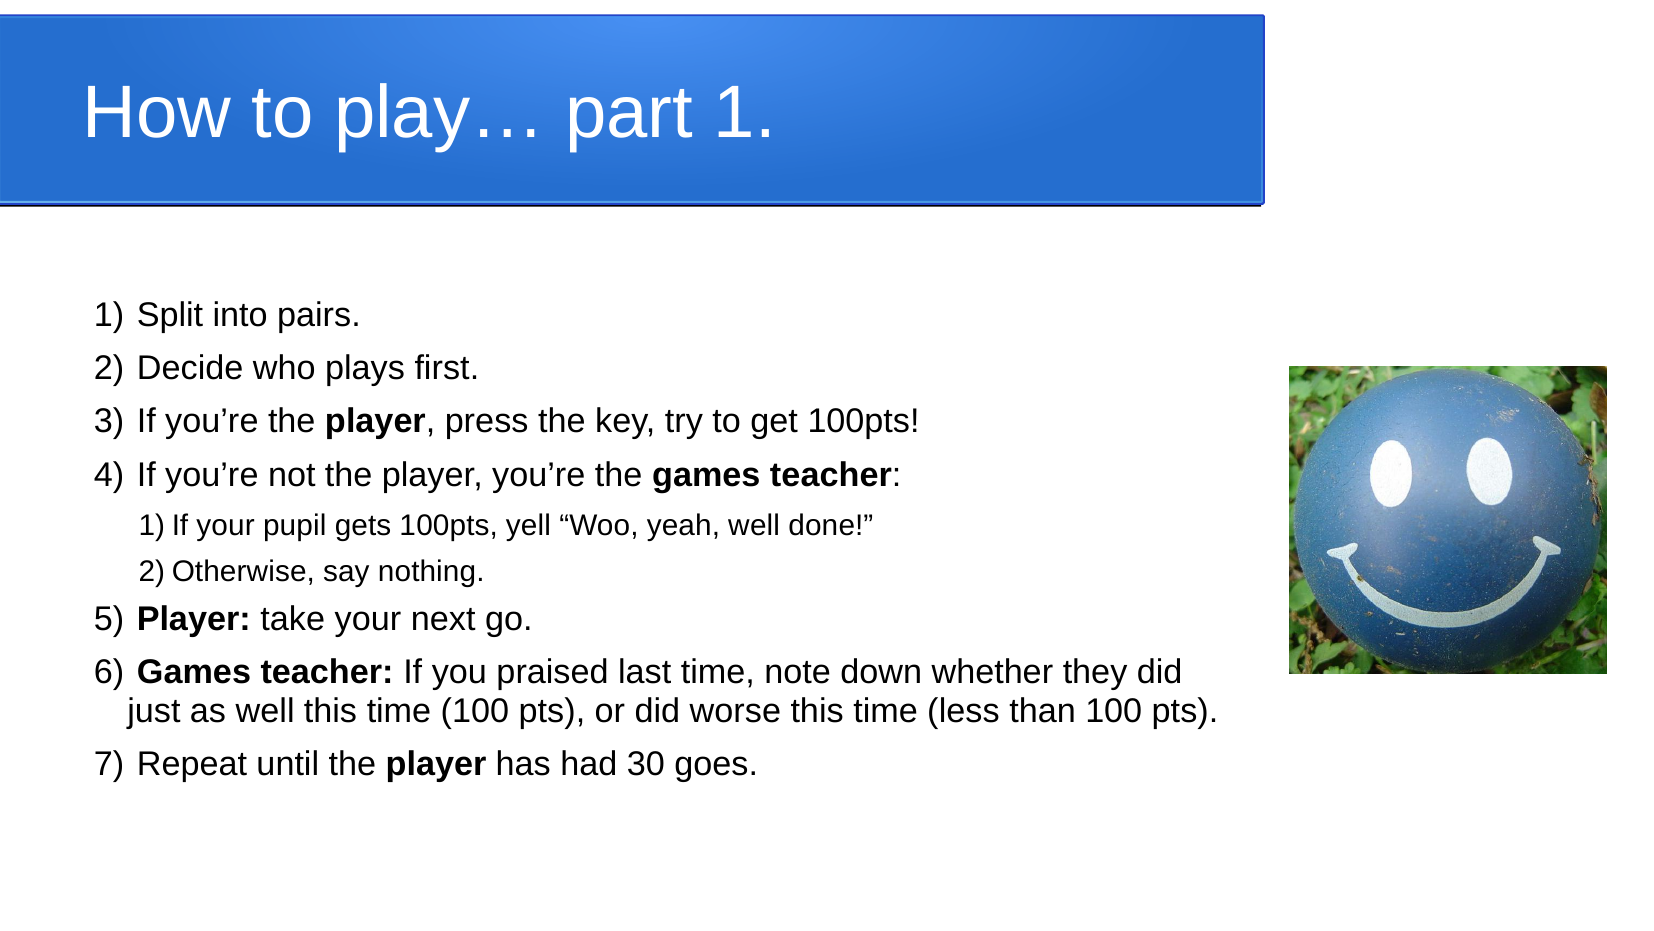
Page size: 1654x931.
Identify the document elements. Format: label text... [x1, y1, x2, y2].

title How to play… part 1. [82, 35, 1235, 189]
picture [1289, 366, 1607, 674]
list Split into pairs. Decide who plays first. If you’re the player, press the key, try to get 100pts! If you’re not the player, you’re the games teacher: If your pupil gets 100pts, yell “Woo, yeah, well done!” Otherwise, say nothing. Player: take your next go. Games teacher: If you praised last time, note down whether they did just as well this time (100 pts), or did worse this time (less than 100 pts). Repeat until the player has had 30 goes. [82, 295, 1229, 835]
